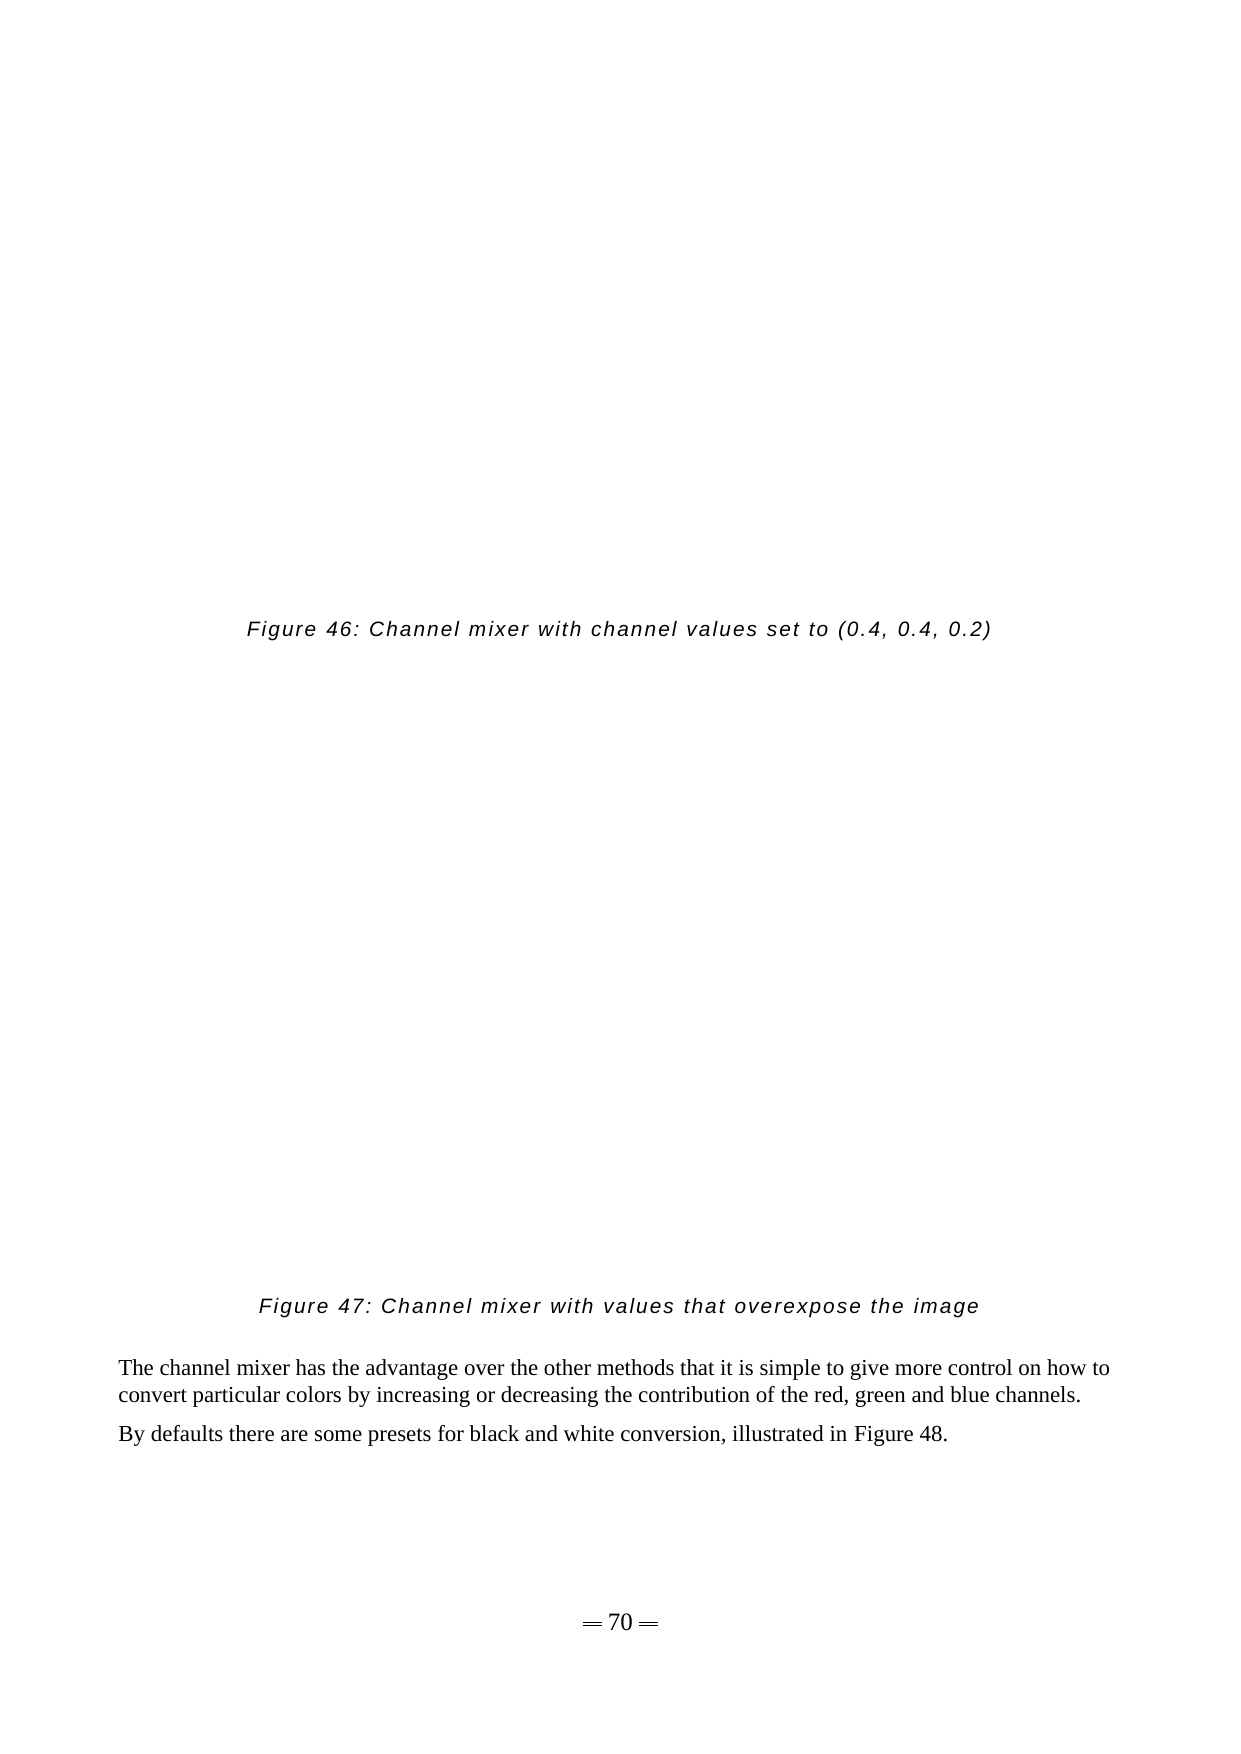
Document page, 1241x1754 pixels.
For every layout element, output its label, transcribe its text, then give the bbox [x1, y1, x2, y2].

text The channel mixer has the advantage over the other methods that it is simple to give more control on how to convert particular colors by increasing or decreasing the contribution of the red, green and blue channels. [118, 685, 1122, 1407]
text Figure 46: Channel mixer with channel values set to (0.4, 0.4, 0.2) [241, 130, 999, 640]
text By defaults there are some presets for black and white conversion, illustrated in Figure 48. [118, 1420, 1122, 1446]
text Figure 47: Channel mixer with values that overexpose the image [241, 714, 999, 1318]
